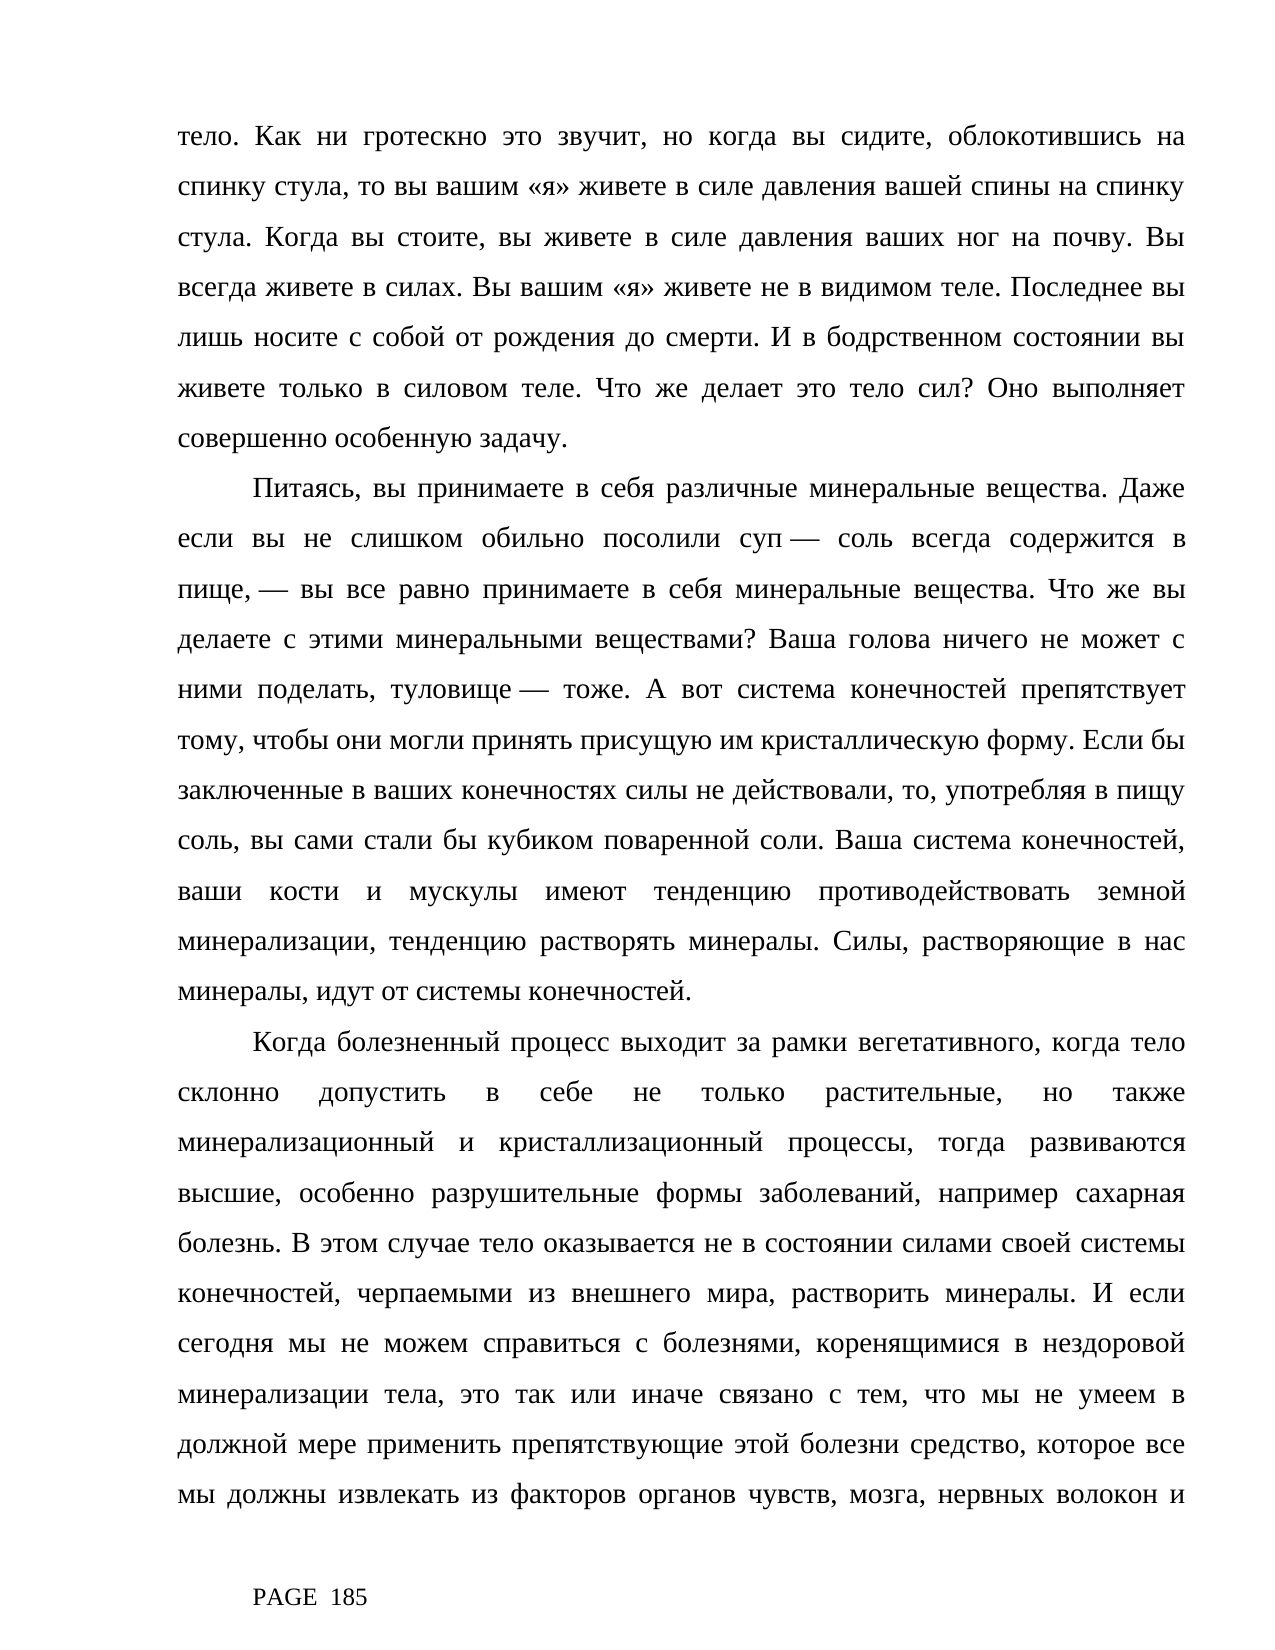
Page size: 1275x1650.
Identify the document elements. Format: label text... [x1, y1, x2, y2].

text Питаясь, вы принимаете в себя различные минеральные вещества. Даже если вы не слишком обильно посолили суп — соль всегда содержится в пище, — вы все равно принимаете в себя минеральные вещества. Что же вы делаете с этими минеральными веществами? Ваша голова ничего не может с ними поделать, туловище — тоже. А вот система конечностей препятствует тому, чтобы они могли принять присущую им кристаллическую форму. Если бы заключенные в ваших конечностях силы не действовали, то, употребляя в пищу соль, вы сами стали бы кубиком поваренной соли. Ваша система конечностей, ваши кости и мускулы имеют тенденцию противодействовать земной минерализации, тенденцию растворять минералы. Силы, растворяющие в нас минералы, идут от системы конечностей. [177, 470, 1186, 1007]
text тело. Как ни гротескно это звучит, но когда вы сидите, облокотившись на спинку стула, то вы вашим «я» живете в силе давления вашей спины на спинку стула. Когда вы стоите, вы живете в силе давления ваших ног на почву. Вы всегда живете в силах. Вы вашим «я» живете не в видимом теле. Последнее вы лишь носите с собой от рождения до смерти. И в бодрственном состоянии вы живете только в силовом теле. Что же делает это тело сил? Оно выполняет совершенно особенную задачу. [177, 118, 1186, 453]
text Когда болезненный процесс выходит за рамки вегетативного, когда тело склонно допустить в себе не только растительные, но также минерализационный и кристаллизационный процессы, тогда развиваются высшие, особенно разрушительные формы заболеваний, например сахарная болезнь. В этом случае тело оказывается не в состоянии силами своей системы конечностей, черпаемыми из внешнего мира, растворить минералы. И если сегодня мы не можем справиться с болезнями, коренящимися в нездоровой минерализации тела, это так или иначе связано с тем, что мы не умеем в должной мере применить препятствующие этой болезни средство, которое все мы должны извлекать из факторов органов чувств, мозга, нервных волокон и [177, 1024, 1186, 1510]
